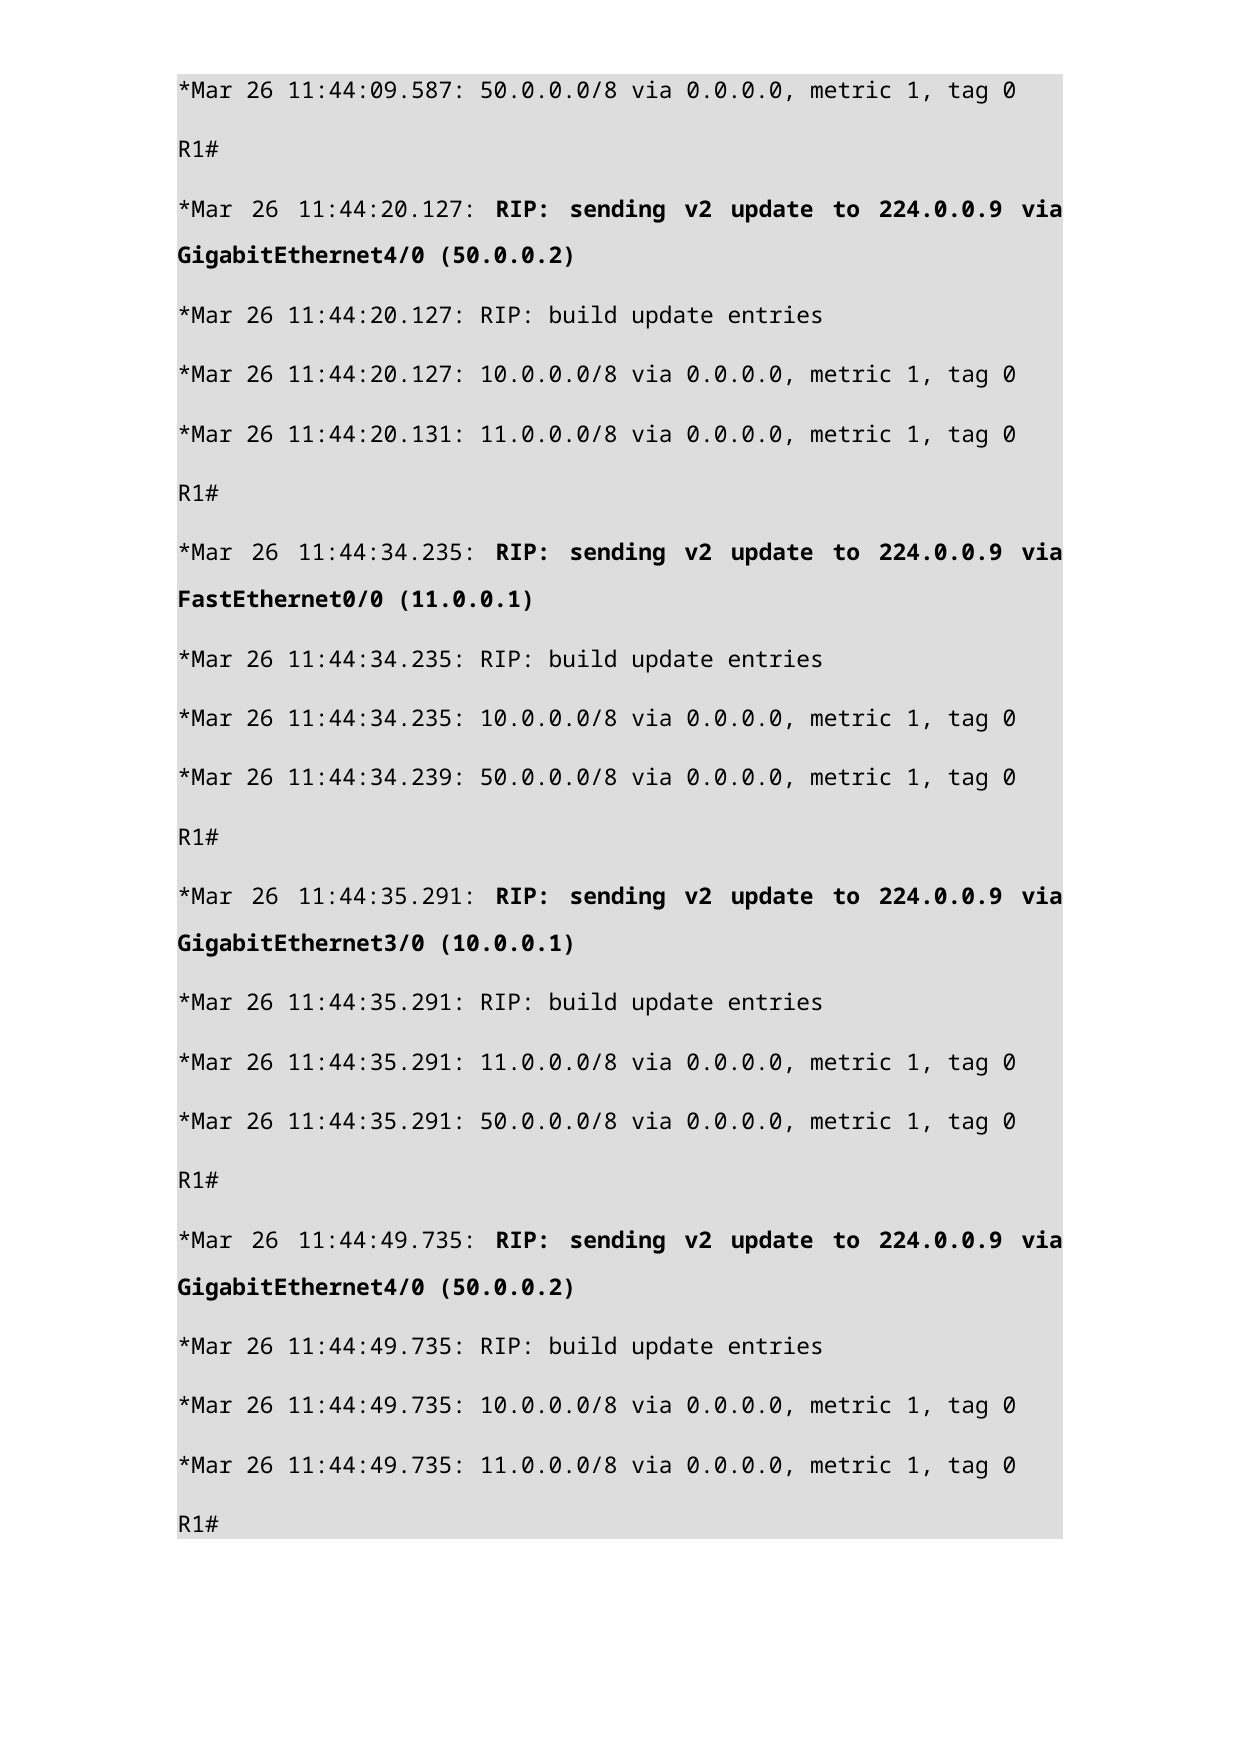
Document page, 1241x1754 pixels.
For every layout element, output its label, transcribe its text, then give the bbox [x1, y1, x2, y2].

text *Mar 26 11:44:49.735: 11.0.0.0/8 via 0.0.0.0, metric 1, tag 0 [177, 1449, 1063, 1480]
text R1# [177, 1508, 1063, 1539]
text *Mar 26 11:44:35.291: RIP: sending v2 update to 224.0.0.9 via GigabitEthernet3/0 (10.0.0.1) [177, 880, 1063, 958]
text R1# [177, 1164, 1063, 1196]
text *Mar 26 11:44:35.291: 50.0.0.0/8 via 0.0.0.0, metric 1, tag 0 [177, 1105, 1063, 1136]
text *Mar 26 11:44:34.239: 50.0.0.0/8 via 0.0.0.0, metric 1, tag 0 [177, 761, 1063, 792]
text *Mar 26 11:44:09.587: 50.0.0.0/8 via 0.0.0.0, metric 1, tag 0 [177, 74, 1063, 105]
text *Mar 26 11:44:20.131: 11.0.0.0/8 via 0.0.0.0, metric 1, tag 0 [177, 417, 1063, 449]
text *Mar 26 11:44:49.735: RIP: sending v2 update to 224.0.0.9 via GigabitEthernet4/0 (50.0.0.2) [177, 1224, 1063, 1302]
text *Mar 26 11:44:34.235: RIP: sending v2 update to 224.0.0.9 via FastEthernet0/0 (11.0.0.1) [177, 536, 1063, 614]
text *Mar 26 11:44:20.127: 10.0.0.0/8 via 0.0.0.0, metric 1, tag 0 [177, 358, 1063, 389]
text R1# [177, 477, 1063, 508]
text *Mar 26 11:44:34.235: RIP: build update entries [177, 642, 1063, 674]
text *Mar 26 11:44:20.127: RIP: build update entries [177, 299, 1063, 330]
text *Mar 26 11:44:49.735: RIP: build update entries [177, 1330, 1063, 1361]
text R1# [177, 133, 1063, 164]
text *Mar 26 11:44:49.735: 10.0.0.0/8 via 0.0.0.0, metric 1, tag 0 [177, 1389, 1063, 1421]
text R1# [177, 821, 1063, 852]
text *Mar 26 11:44:34.235: 10.0.0.0/8 via 0.0.0.0, metric 1, tag 0 [177, 702, 1063, 733]
text *Mar 26 11:44:35.291: 11.0.0.0/8 via 0.0.0.0, metric 1, tag 0 [177, 1046, 1063, 1077]
text *Mar 26 11:44:20.127: RIP: sending v2 update to 224.0.0.9 via GigabitEthernet4/0 (50.0.0.2) [177, 192, 1063, 271]
text *Mar 26 11:44:35.291: RIP: build update entries [177, 986, 1063, 1017]
